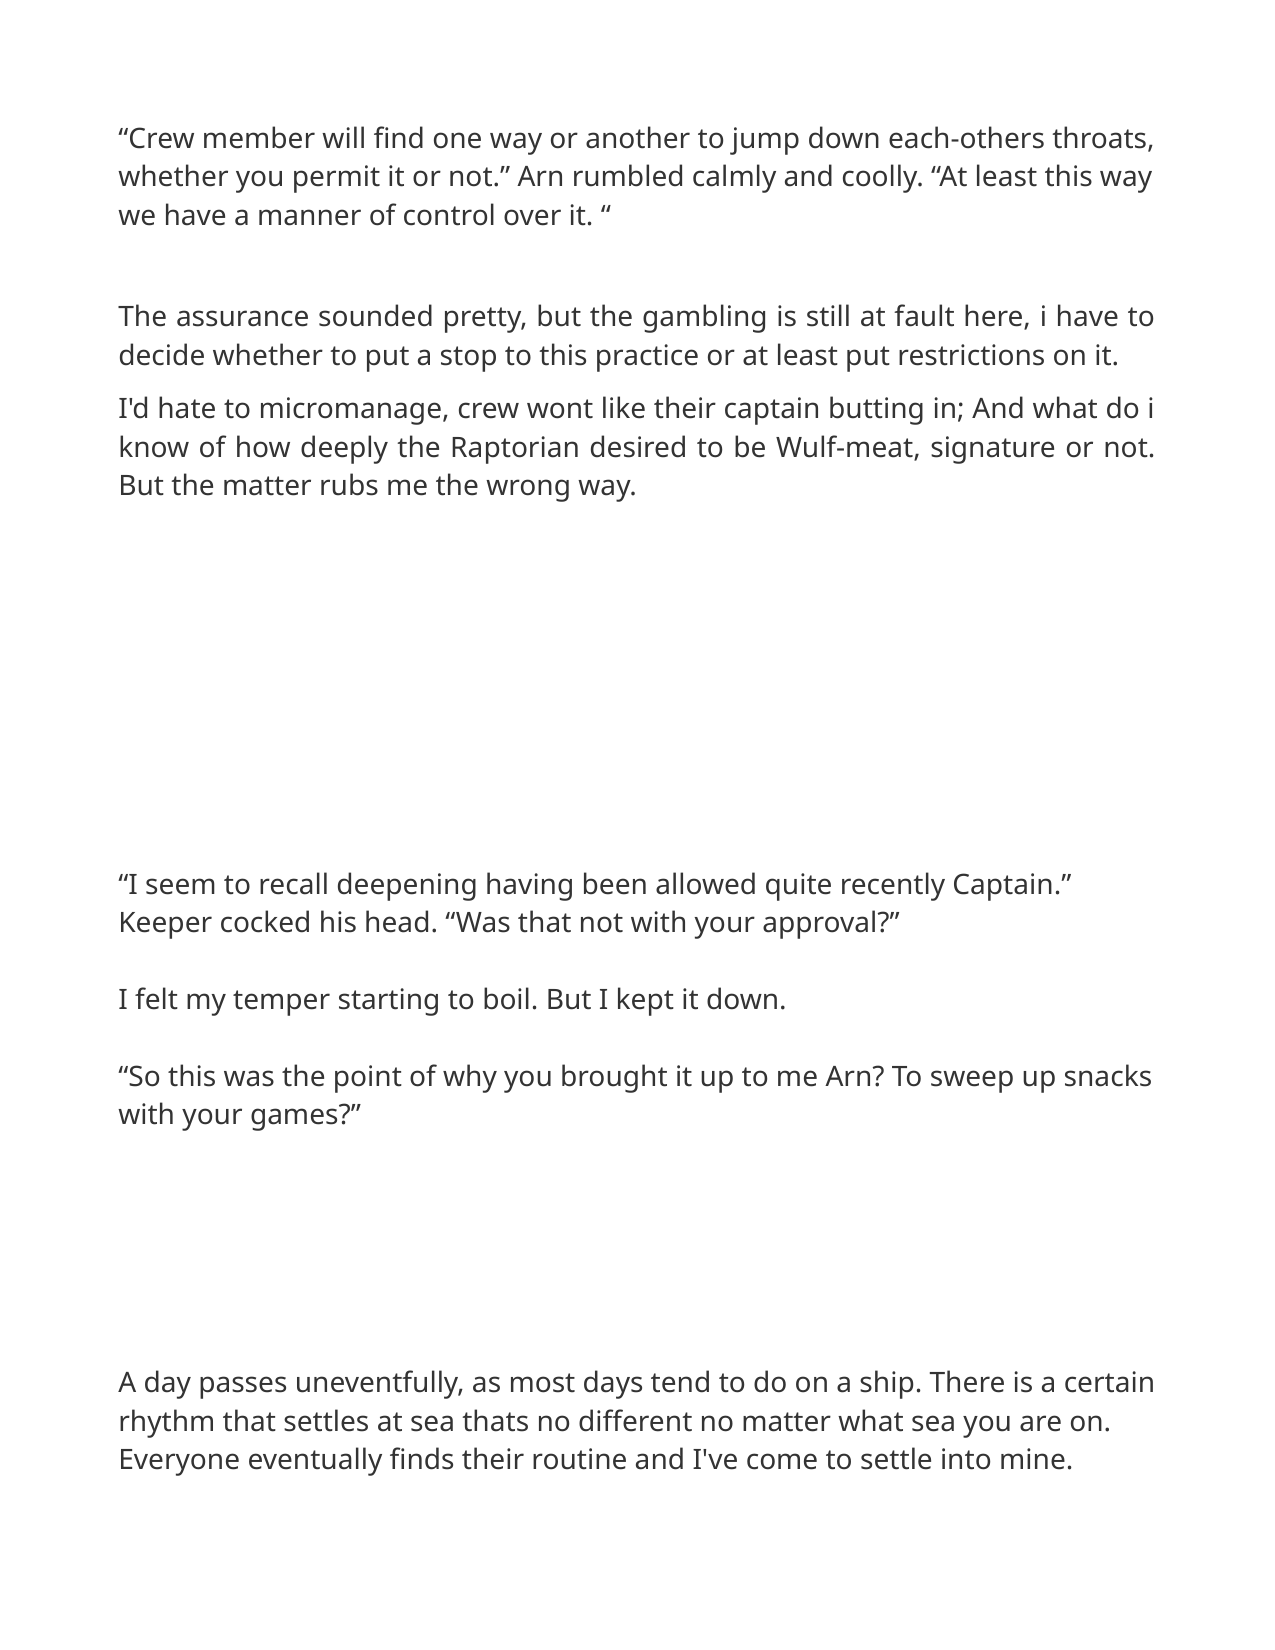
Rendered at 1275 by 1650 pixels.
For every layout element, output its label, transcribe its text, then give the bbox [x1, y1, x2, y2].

text “So this was the point of why you brought it up to me Arn? To sweep up snacks with your games?” [118, 1056, 1157, 1133]
text “I seem to recall deepening having been allowed quite recently Captain.” Keeper cocked his head. “Was that not with your approval?” [118, 864, 1157, 941]
text The assurance sounded pretty, but the gambling is still at fault here, i have to decide whether to put a stop to this practice or at least put restrictions on it. [118, 296, 1157, 373]
text A day passes uneventfully, as most days tend to do on a ship. There is a certain rhythm that settles at sea thats no different no matter what sea you are on. Everyone eventually finds their routine and I've come to settle into mine. [118, 1363, 1157, 1478]
text I felt my temper starting to boil. But I kept it down. [118, 979, 1157, 1018]
text I'd hate to micromanage, crew wont like their captain butting in; And what do i know of how deeply the Raptorian desired to be Wulf-meat, signature or not. But the matter rubs me the wrong way. [118, 389, 1157, 504]
text “Crew member will find one way or another to jump down each-others throats, whether you permit it or not.” Arn rumbled calmly and coolly. “At least this way we have a manner of control over it. “ [118, 118, 1157, 233]
